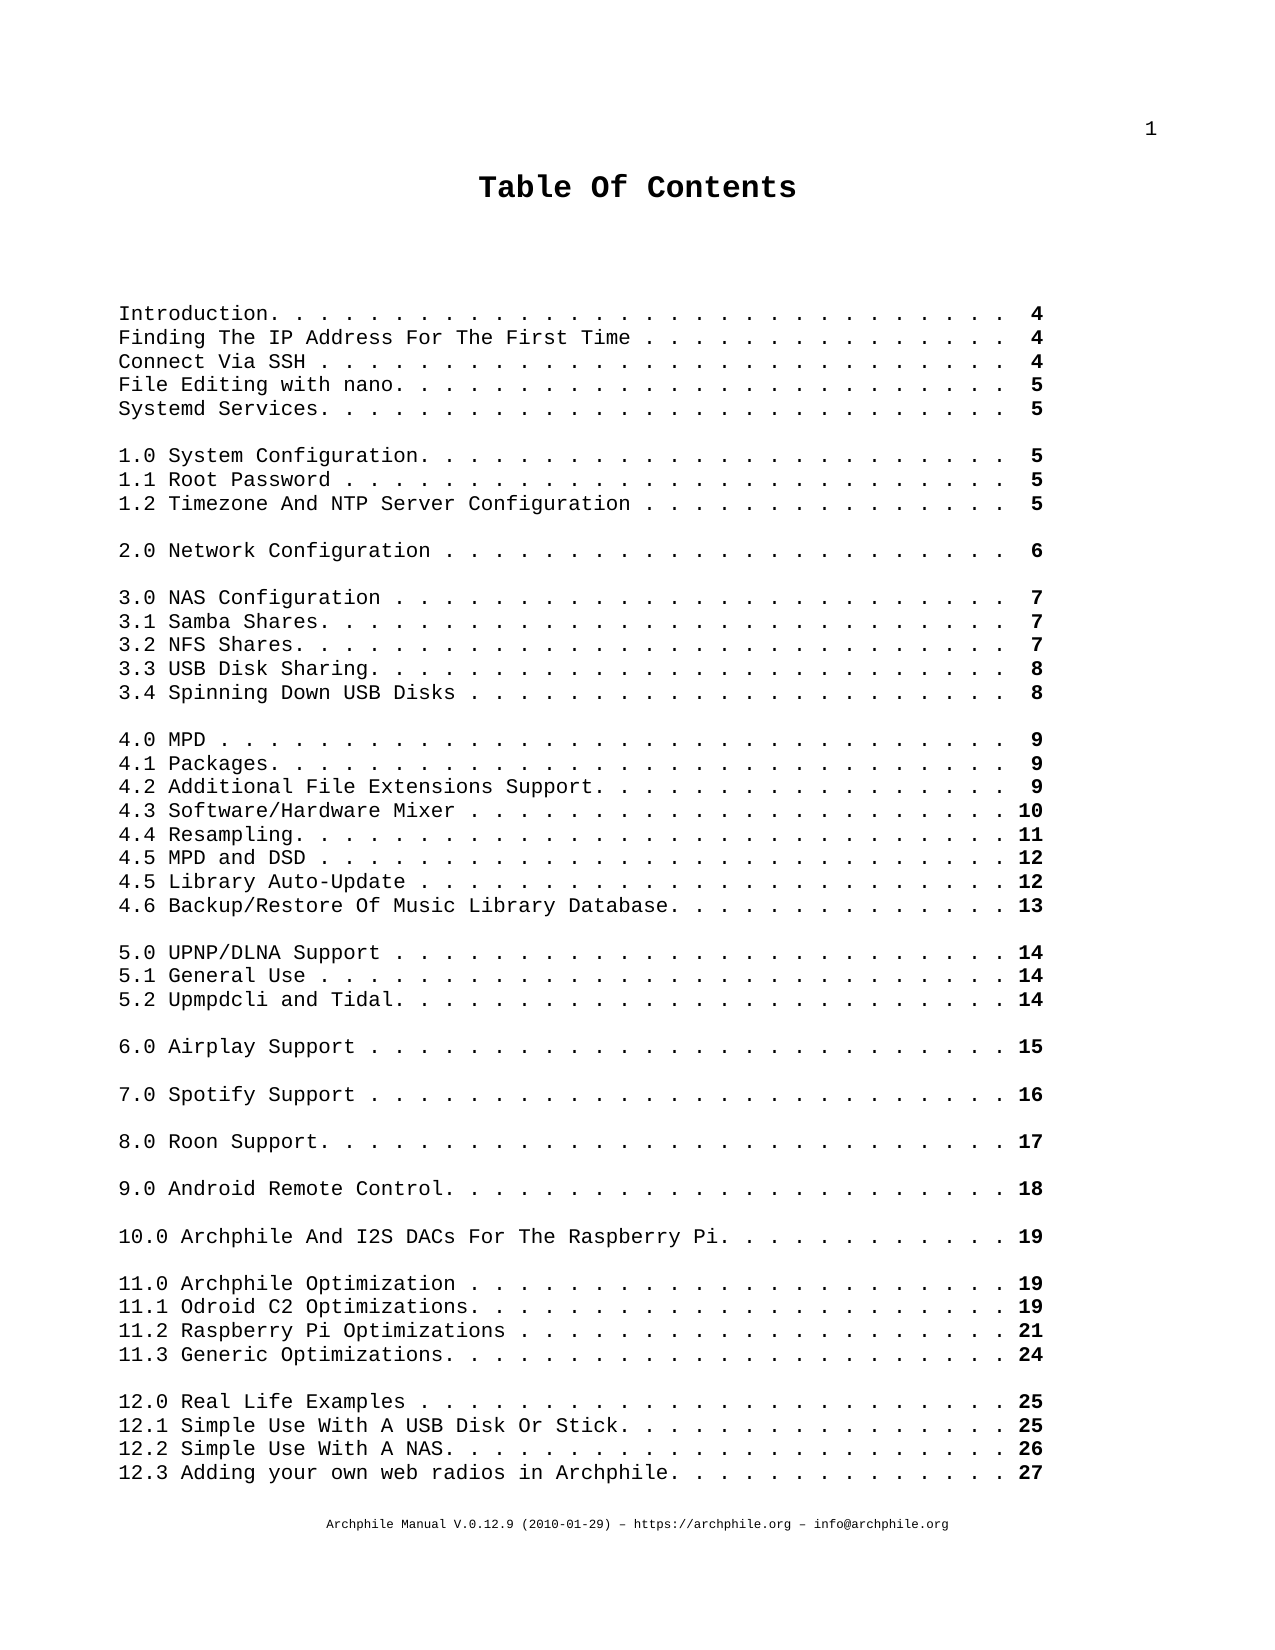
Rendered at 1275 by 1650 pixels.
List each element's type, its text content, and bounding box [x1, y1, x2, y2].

text Systemd Services. . . . . . . . . . . . . . . . . . . . . . . . . . . . 5 [118, 398, 1157, 422]
text 3.0 NAS Configuration . . . . . . . . . . . . . . . . . . . . . . . . . 7 [118, 587, 1157, 611]
text 11.0 Archphile Optimization . . . . . . . . . . . . . . . . . . . . . . 19 [118, 1273, 1157, 1297]
text 12.2 Simple Use With A NAS. . . . . . . . . . . . . . . . . . . . . . . 26 [118, 1438, 1157, 1462]
text Introduction. . . . . . . . . . . . . . . . . . . . . . . . . . . . . . 4 [118, 303, 1157, 327]
text 8.0 Roon Support. . . . . . . . . . . . . . . . . . . . . . . . . . . . 17 [118, 1131, 1157, 1155]
text 1.0 System Configuration. . . . . . . . . . . . . . . . . . . . . . . . 5 [118, 445, 1157, 469]
text 1.2 Timezone And NTP Server Configuration . . . . . . . . . . . . . . . 5 [118, 493, 1157, 516]
text 3.4 Spinning Down USB Disks . . . . . . . . . . . . . . . . . . . . . . 8 [118, 682, 1157, 705]
text 5.0 UPNP/DLNA Support . . . . . . . . . . . . . . . . . . . . . . . . . 14 [118, 942, 1157, 966]
text 11.1 Odroid C2 Optimizations. . . . . . . . . . . . . . . . . . . . . . 19 [118, 1297, 1157, 1320]
text 6.0 Airplay Support . . . . . . . . . . . . . . . . . . . . . . . . . . 15 [118, 1036, 1157, 1060]
text Table Of Contents [118, 171, 1157, 207]
text 3.3 USB Disk Sharing. . . . . . . . . . . . . . . . . . . . . . . . . . 8 [118, 658, 1157, 682]
text 12.1 Simple Use With A USB Disk Or Stick. . . . . . . . . . . . . . . . 25 [118, 1415, 1157, 1438]
text 7.0 Spotify Support . . . . . . . . . . . . . . . . . . . . . . . . . . 16 [118, 1084, 1157, 1107]
text 4.2 Additional File Extensions Support. . . . . . . . . . . . . . . . . 9 [118, 776, 1157, 800]
text 1.1 Root Password . . . . . . . . . . . . . . . . . . . . . . . . . . . 5 [118, 469, 1157, 493]
text 4.0 MPD . . . . . . . . . . . . . . . . . . . . . . . . . . . . . . . . 9 [118, 729, 1157, 753]
text 4.5 Library Auto-Update . . . . . . . . . . . . . . . . . . . . . . . . 12 [118, 871, 1157, 894]
text 4.1 Packages. . . . . . . . . . . . . . . . . . . . . . . . . . . . . . 9 [118, 753, 1157, 776]
text 5.2 Upmpdcli and Tidal. . . . . . . . . . . . . . . . . . . . . . . . . 14 [118, 989, 1157, 1013]
text 11.3 Generic Optimizations. . . . . . . . . . . . . . . . . . . . . . . 24 [118, 1344, 1157, 1367]
text 4.3 Software/Hardware Mixer . . . . . . . . . . . . . . . . . . . . . . 10 [118, 800, 1157, 824]
text 12.3 Adding your own web radios in Archphile. . . . . . . . . . . . . . 27 [118, 1462, 1157, 1486]
text 4.4 Resampling. . . . . . . . . . . . . . . . . . . . . . . . . . . . . 11 [118, 824, 1157, 847]
text 3.1 Samba Shares. . . . . . . . . . . . . . . . . . . . . . . . . . . . 7 [118, 611, 1157, 634]
text 2.0 Network Configuration . . . . . . . . . . . . . . . . . . . . . . . 6 [118, 540, 1157, 563]
text 5.1 General Use . . . . . . . . . . . . . . . . . . . . . . . . . . . . 14 [118, 966, 1157, 989]
text 4.5 MPD and DSD . . . . . . . . . . . . . . . . . . . . . . . . . . . . 12 [118, 847, 1157, 871]
text 4.6 Backup/Restore Of Music Library Database. . . . . . . . . . . . . . 13 [118, 894, 1157, 918]
text File Editing with nano. . . . . . . . . . . . . . . . . . . . . . . . . 5 [118, 374, 1157, 398]
text 3.2 NFS Shares. . . . . . . . . . . . . . . . . . . . . . . . . . . . . 7 [118, 634, 1157, 658]
text ­10.0 Archphile And I2S DACs For The Raspberry Pi. . . . . . . . . . . . 19 [118, 1226, 1157, 1249]
text 12.0 Real Life Examples . . . . . . . . . . . . . . . . . . . . . . . . 25 [118, 1391, 1157, 1415]
text Finding The IP Address For The First Time . . . . . . . . . . . . . . . 4 [118, 327, 1157, 351]
text 11.2 Raspberry Pi Optimizations . . . . . . . . . . . . . . . . . . . . 21 [118, 1320, 1157, 1344]
text 9.0 Android Remote Control. . . . . . . . . . . . . . . . . . . . . . . 18 [118, 1178, 1157, 1202]
text Connect Via SSH . . . . . . . . . . . . . . . . . . . . . . . . . . . . 4 [118, 351, 1157, 374]
